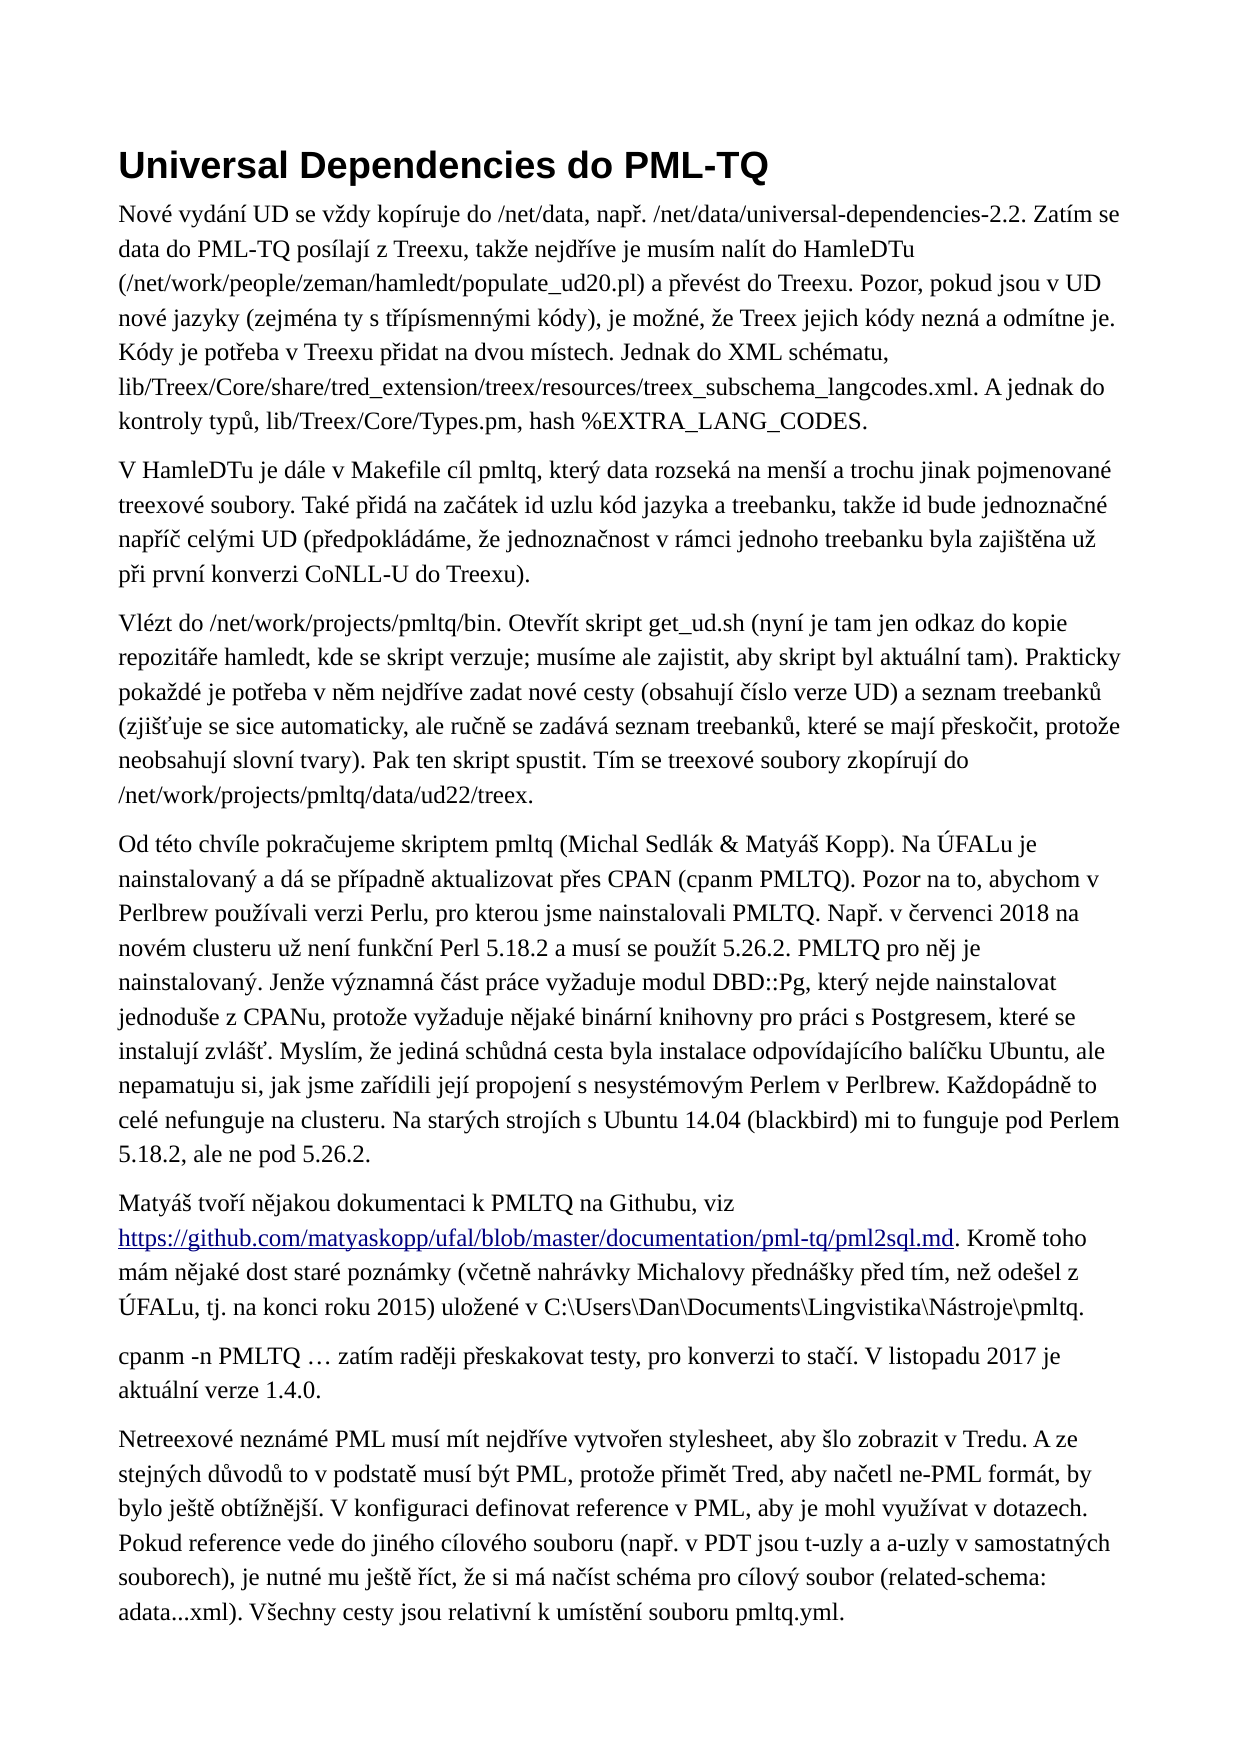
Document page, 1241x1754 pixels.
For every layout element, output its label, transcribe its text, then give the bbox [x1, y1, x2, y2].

text V HamleDTu je dále v Makefile cíl pmltq, který data rozseká na menší a trochu jinak pojmenované treexové soubory. Také přidá na začátek id uzlu kód jazyka a treebanku, takže id bude jednoznačné napříč celými UD (předpokládáme, že jednoznačnost v rámci jednoho treebanku byla zajištěna už při první konverzi CoNLL-U do Treexu). [118, 455, 1122, 587]
text Nové vydání UD se vždy kopíruje do /net/data, např. /net/data/universal-dependencies-2.2. Zatím se data do PML-TQ posílají z Treexu, takže nejdříve je musím nalít do HamleDTu (/net/work/people/zeman/hamledt/populate_ud20.pl) a převést do Treexu. Pozor, pokud jsou v UD nové jazyky (zejména ty s třípísmennými kódy), je možné, že Treex jejich kódy nezná a odmítne je. Kódy je potřeba v Treexu přidat na dvou místech. Jednak do XML schématu, lib/Treex/Core/share/tred_extension/treex/resources/treex_subschema_langcodes.xml. A jednak do kontroly typů, lib/Treex/Core/Types.pm, hash %EXTRA_LANG_CODES. [118, 199, 1122, 435]
text Od této chvíle pokračujeme skriptem pmltq (Michal Sedlák & Matyáš Kopp). Na ÚFALu je nainstalovaný a dá se případně aktualizovat přes CPAN (cpanm PMLTQ). Pozor na to, abychom v Perlbrew používali verzi Perlu, pro kterou jsme nainstalovali PMLTQ. Např. v červenci 2018 na novém clusteru už není funkční Perl 5.18.2 a musí se použít 5.26.2. PMLTQ pro něj je nainstalovaný. Jenže významná část práce vyžaduje modul DBD::Pg, který nejde nainstalovat jednoduše z CPANu, protože vyžaduje nějaké binární knihovny pro práci s Postgresem, které se instalují zvlášť. Myslím, že jediná schůdná cesta byla instalace odpovídajícího balíčku Ubuntu, ale nepamatuju si, jak jsme zařídili její propojení s nesystémovým Perlem v Perlbrew. Každopádně to celé nefunguje na clusteru. Na starých strojích s Ubuntu 14.04 (blackbird) mi to funguje pod Perlem 5.18.2, ale ne pod 5.26.2. [118, 829, 1122, 1168]
text Netreexové neznámé PML musí mít nejdříve vytvořen stylesheet, aby šlo zobrazit v Tredu. A ze stejných důvodů to v podstatě musí být PML, protože přimět Tred, aby načetl ne-PML formát, by bylo ještě obtížnější. V konfiguraci definovat reference v PML, aby je mohl využívat v dotazech. Pokud reference vede do jiného cílového souboru (např. v PDT jsou t-uzly a a-uzly v samostatných souborech), je nutné mu ještě říct, že si má načíst schéma pro cílový soubor (related-schema: adata...xml). Všechny cesty jsou relativní k umístění souboru pmltq.yml. [118, 1424, 1122, 1626]
subtitle Universal Dependencies do PML-TQ [118, 143, 1122, 187]
text cpanm -n PMLTQ … zatím raději přeskakovat testy, pro konverzi to stačí. V listopadu 2017 je aktuální verze 1.4.0. [118, 1341, 1122, 1404]
text Vlézt do /net/work/projects/pmltq/bin. Otevřít skript get_ud.sh (nyní je tam jen odkaz do kopie repozitáře hamledt, kde se skript verzuje; musíme ale zajistit, aby skript byl aktuální tam). Prakticky pokaždé je potřeba v něm nejdříve zadat nové cesty (obsahují číslo verze UD) a seznam treebanků (zjišťuje se sice automaticky, ale ručně se zadává seznam treebanků, které se mají přeskočit, protože neobsahují slovní tvary). Pak ten skript spustit. Tím se treexové soubory zkopírují do /net/work/projects/pmltq/data/ud22/treex. [118, 608, 1122, 809]
text Matyáš tvoří nějakou dokumentaci k PMLTQ na Githubu, viz https://github.com/matyaskopp/ufal/blob/master/documentation/pml-tq/pml2sql.md. Kromě toho mám nějaké dost staré poznámky (včetně nahrávky Michalovy přednášky před tím, než odešel z ÚFALu, tj. na konci roku 2015) uložené v C:\Users\Dan\Documents\Lingvistika\Nástroje\pmltq. [118, 1188, 1122, 1321]
